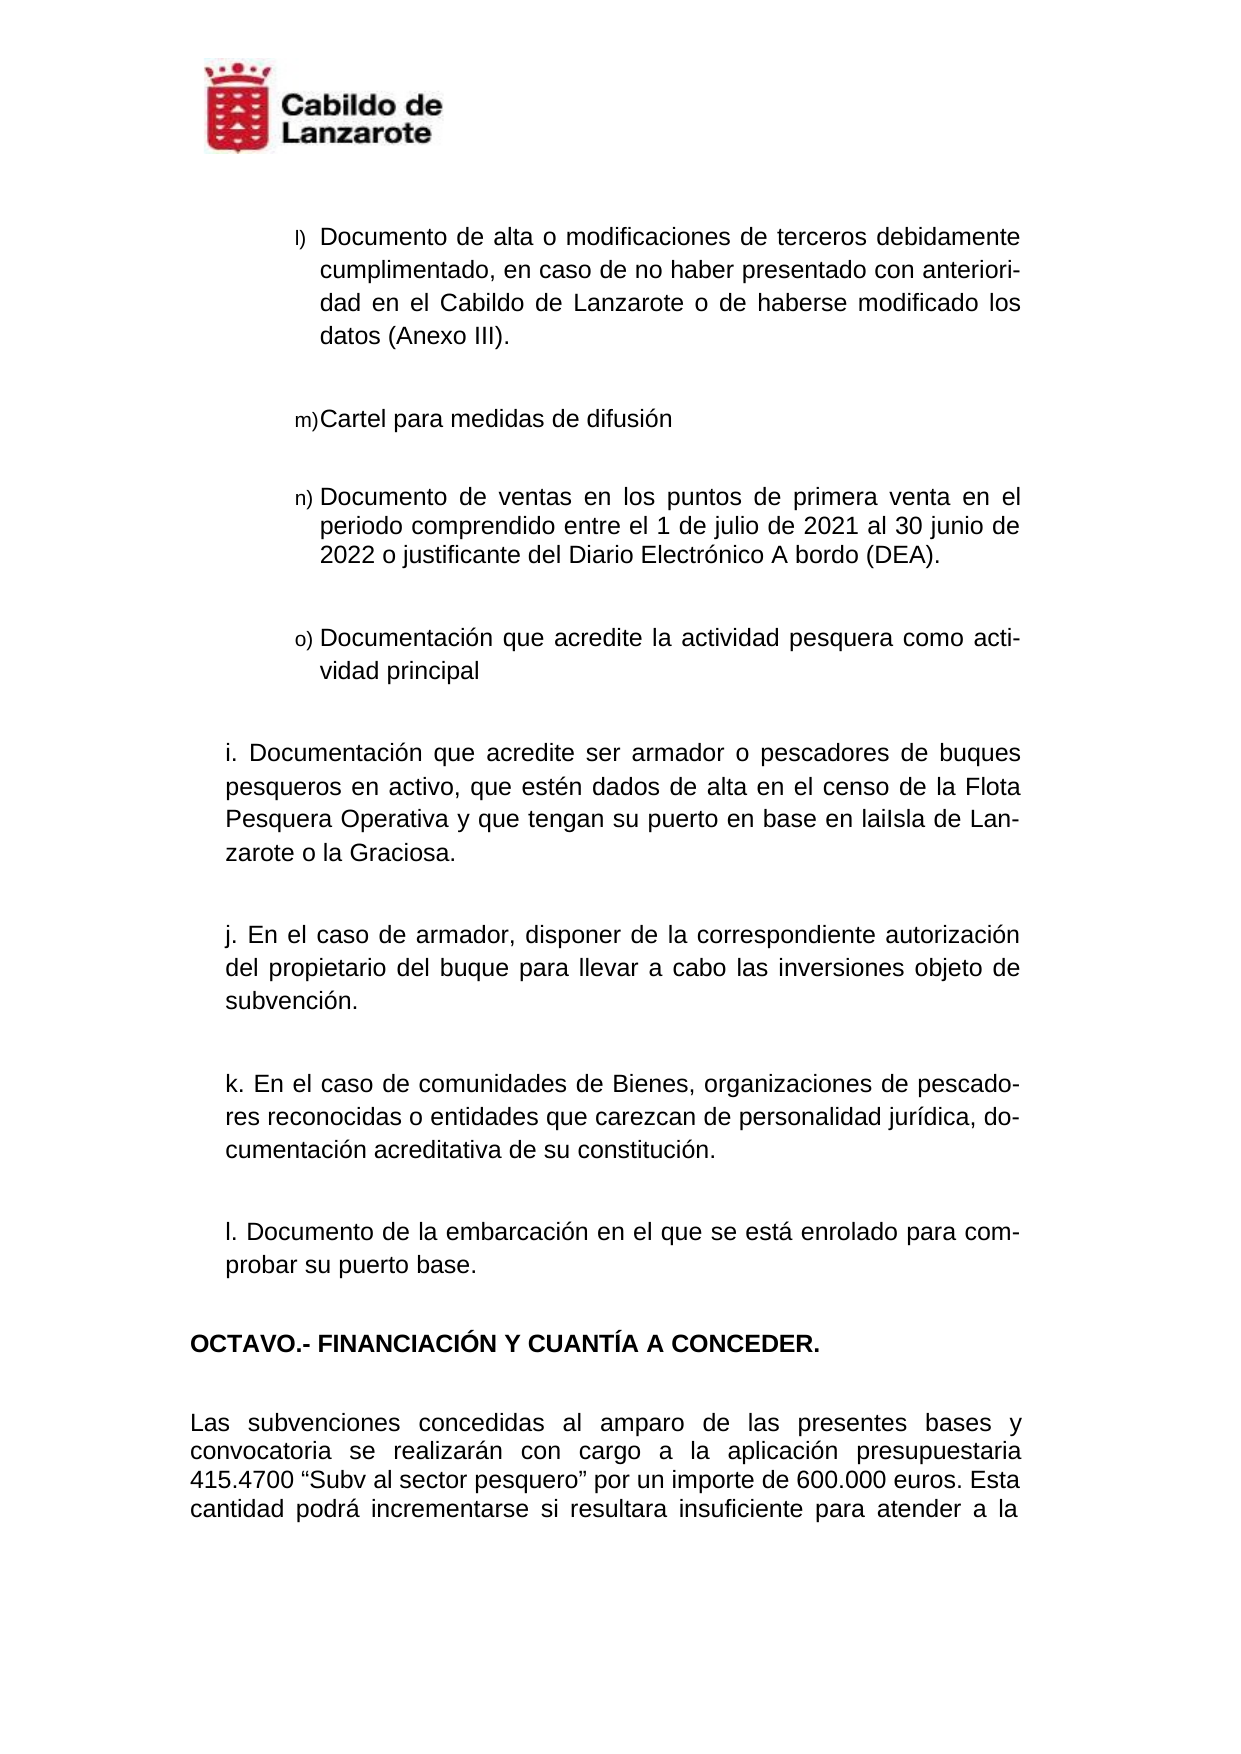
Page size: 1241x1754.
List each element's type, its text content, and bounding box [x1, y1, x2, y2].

list Documentación que acredite ser armador o pescadores de buques pesqueros en activo, que estén dados de alta en el censo de la Flota Pesquera Operativa y que tengan su puerto en base en laiIsla de Lan- zarote o la Graciosa. [225, 738, 1022, 866]
text Las subvenciones concedidas al amparo de las presentes bases y convocatoria se realizarán con cargo a la aplicación presupuestaria 415.4700 “Subv al sector pesquero” por un importe de 600.000 euros. Esta cantidad podrá incrementarse si resultara insuficiente para atender a la [190, 1408, 1022, 1523]
list Documentación que acredite la actividad pesquera como acti- vidad principal [294, 623, 1022, 684]
list Documento de alta o modificaciones de terceros debidamente cumplimentado, en caso de no haber presentado con anteriori- dad en el Cabildo de Lanzarote o de haberse modificado los datos (Anexo III). [294, 222, 1022, 350]
list Documento de la embarcación en el que se está enrolado para com- probar su puerto base. [225, 1217, 1022, 1279]
subtitle OCTAVO.- FINANCIACIÓN Y CUANTÍA A CONCEDER. [190, 1329, 1103, 1357]
list En el caso de armador, disponer de la correspondiente autorización del propietario del buque para llevar a cabo las inversiones objeto de subvención. [225, 920, 1021, 1015]
list Documento de ventas en los puntos de primera venta en el periodo comprendido entre el 1 de julio de 2021 al 30 junio de 2022 o justificante del Diario Electrónico A bordo (DEA). [294, 482, 1022, 568]
list En el caso de comunidades de Bienes, organizaciones de pescado- res reconocidas o entidades que carezcan de personalidad jurídica, do- cumentación acreditativa de su constitución. [225, 1069, 1022, 1163]
list Cartel para medidas de difusión [294, 404, 1103, 432]
picture [203, 58, 444, 154]
